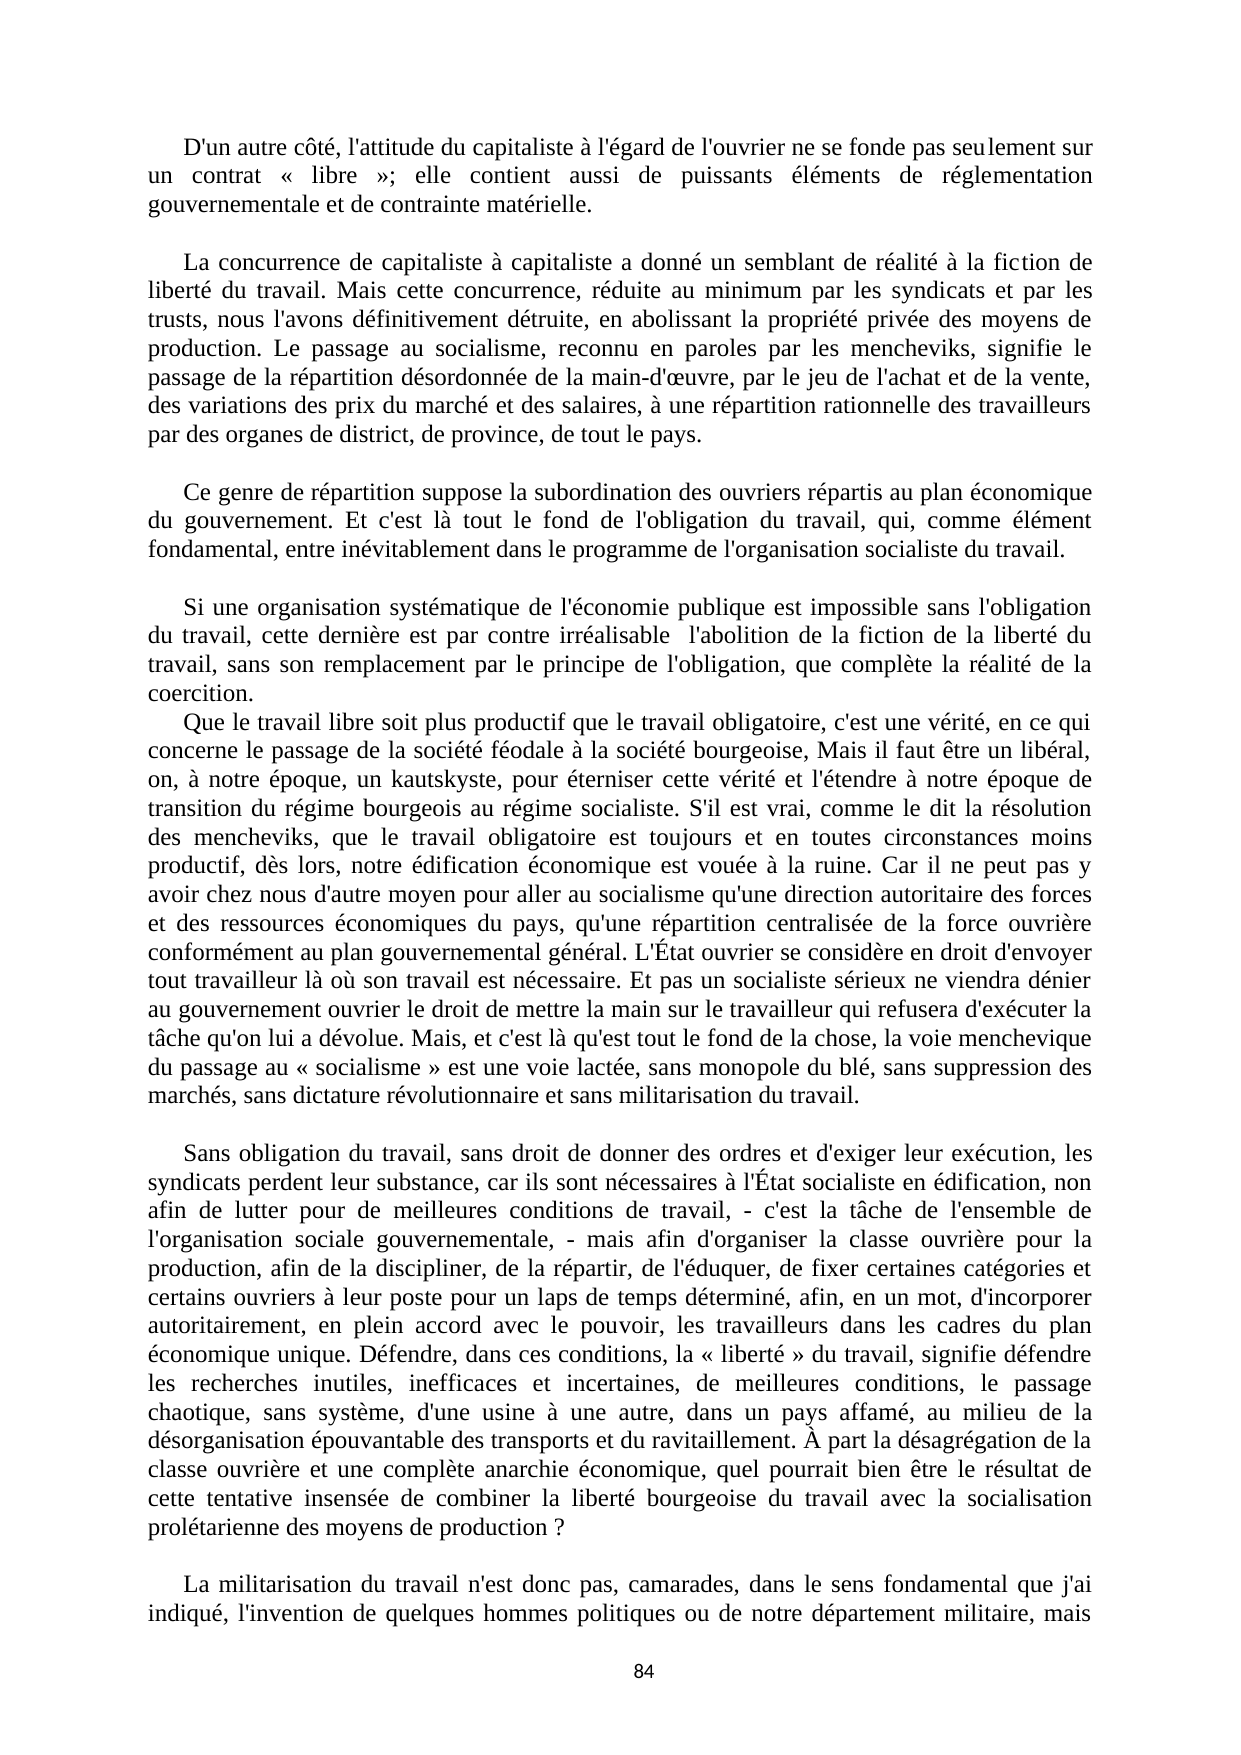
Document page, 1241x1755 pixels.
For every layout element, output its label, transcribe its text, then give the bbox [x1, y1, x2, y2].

text Que le travail libre soit plus productif que le travail obligatoire, c'est une vérité, en ce qui concerne le passage de la société féodale à la société bourgeoise, Mais il faut être un libéral, on, à notre époque, un kautskyste, pour éterniser cette vérité et l'étendre à notre époque de transition du régime bourgeois au régime socialiste. S'il est vrai, comme le dit la résolution des mencheviks, que le travail obligatoire est tou­jours et en toutes circonstances moins productif, dès lors, notre édification économi­que est vouée à la ruine. Car il ne peut pas y avoir chez nous d'autre moyen pour aller au socialisme qu'une direction autoritaire des forces et des ressources économiques du pays, qu'une répartition centralisée de la force ouvrière conformément au plan gouvernemental général. L'État ouvrier se considère en droit d'envoyer tout travail­leur là où son travail est nécessaire. Et pas un socialiste sérieux ne viendra dénier au gouvernement ouvrier le droit de mettre la main sur le travailleur qui refusera d'exécuter la tâche qu'on lui a dévo­lue. Mais, et c'est là qu'est tout le fond de la chose, la voie menchevique du passage au « socialisme » est une voie lactée, sans mono­pole du blé, sans suppression des marchés, sans dictature révolutionnaire et sans milita­risation du travail. [148, 707, 1093, 1109]
text Sans obligation du travail, sans droit de donner des ordres et d'exiger leur exécu­tion, les syndicats perdent leur substance, car ils sont nécessaires à l'État socialiste en édification, non afin de lutter pour de meilleures conditions de travail, - c'est la tâche de l'ensemble de l'organisation sociale gouvernementale, - mais afin d'organiser la classe ouvrière pour la production, afin de la discipliner, de la répartir, de l'éduquer, de fixer certaines catégories et certains ouvriers à leur poste pour un laps de temps déterminé, afin, en un mot, d'incorporer autoritairement, en plein accord avec le pou­voir, les travailleurs dans les cadres du plan économique unique. Défendre, dans ces conditions, la « liberté » du travail, signifie défendre les recherches inutiles, ineffica­ces et incertaines, de meilleures conditions, le passage chaotique, sans système, d'une usi­ne à une autre, dans un pays affamé, au milieu de la désorganisation épouvantable des transports et du ravitaillement. À part la désagrégation de la classe ouvrière et une com­plète anarchie économique, quel pourrait bien être le résultat de cette tentative insen­sée de combiner la liberté bourgeoise du travail avec la socialisation proléta­rienne des moyens de production ? [148, 1138, 1093, 1540]
text La concurrence de capitaliste à capitaliste a donné un semblant de réalité à la fic­tion de liberté du travail. Mais cette concurrence, réduite au minimum par les syndi­cats et par les trusts, nous l'avons définitivement détruite, en abolissant la propriété privée des moyens de production. Le passage au socialisme, reconnu en paroles par les mencheviks, signifie le passage de la répartition désordonnée de la main-d'œuvre, par le jeu de l'achat et de la vente, des variations des prix du marché et des salaires, à une répartition rationnelle des travailleurs par des organes de district, de province, de tout le pays. [148, 247, 1093, 448]
text La militarisation du travail n'est donc pas, camarades, dans le sens fondamental que j'ai indiqué, l'invention de quelques hommes politiques ou de notre département militaire, mais [148, 1569, 1093, 1627]
text Si une organisation systématique de l'économie publique est impossible sans l'obligation du travail, cette dernière est par contre irréalisable l'abolition de la fiction de la liberté du travail, sans son remplacement par le principe de l'obligation, que complète la réalité de la coercition. [148, 592, 1093, 707]
text Ce genre de répartition suppose la subordination des ouvriers répartis au plan économique du gouvernement. Et c'est là tout le fond de l'obligation du travail, qui, comme élément fondamental, entre inévitablement dans le programme de l'organisa­tion socialiste du travail. [148, 477, 1093, 563]
text D'un autre côté, l'attitude du capitaliste à l'égard de l'ouvrier ne se fonde pas seu­le­ment sur un contrat « libre »; elle contient aussi de puissants éléments de régle­men­tation gouvernementale et de contrainte matérielle. [148, 132, 1093, 218]
